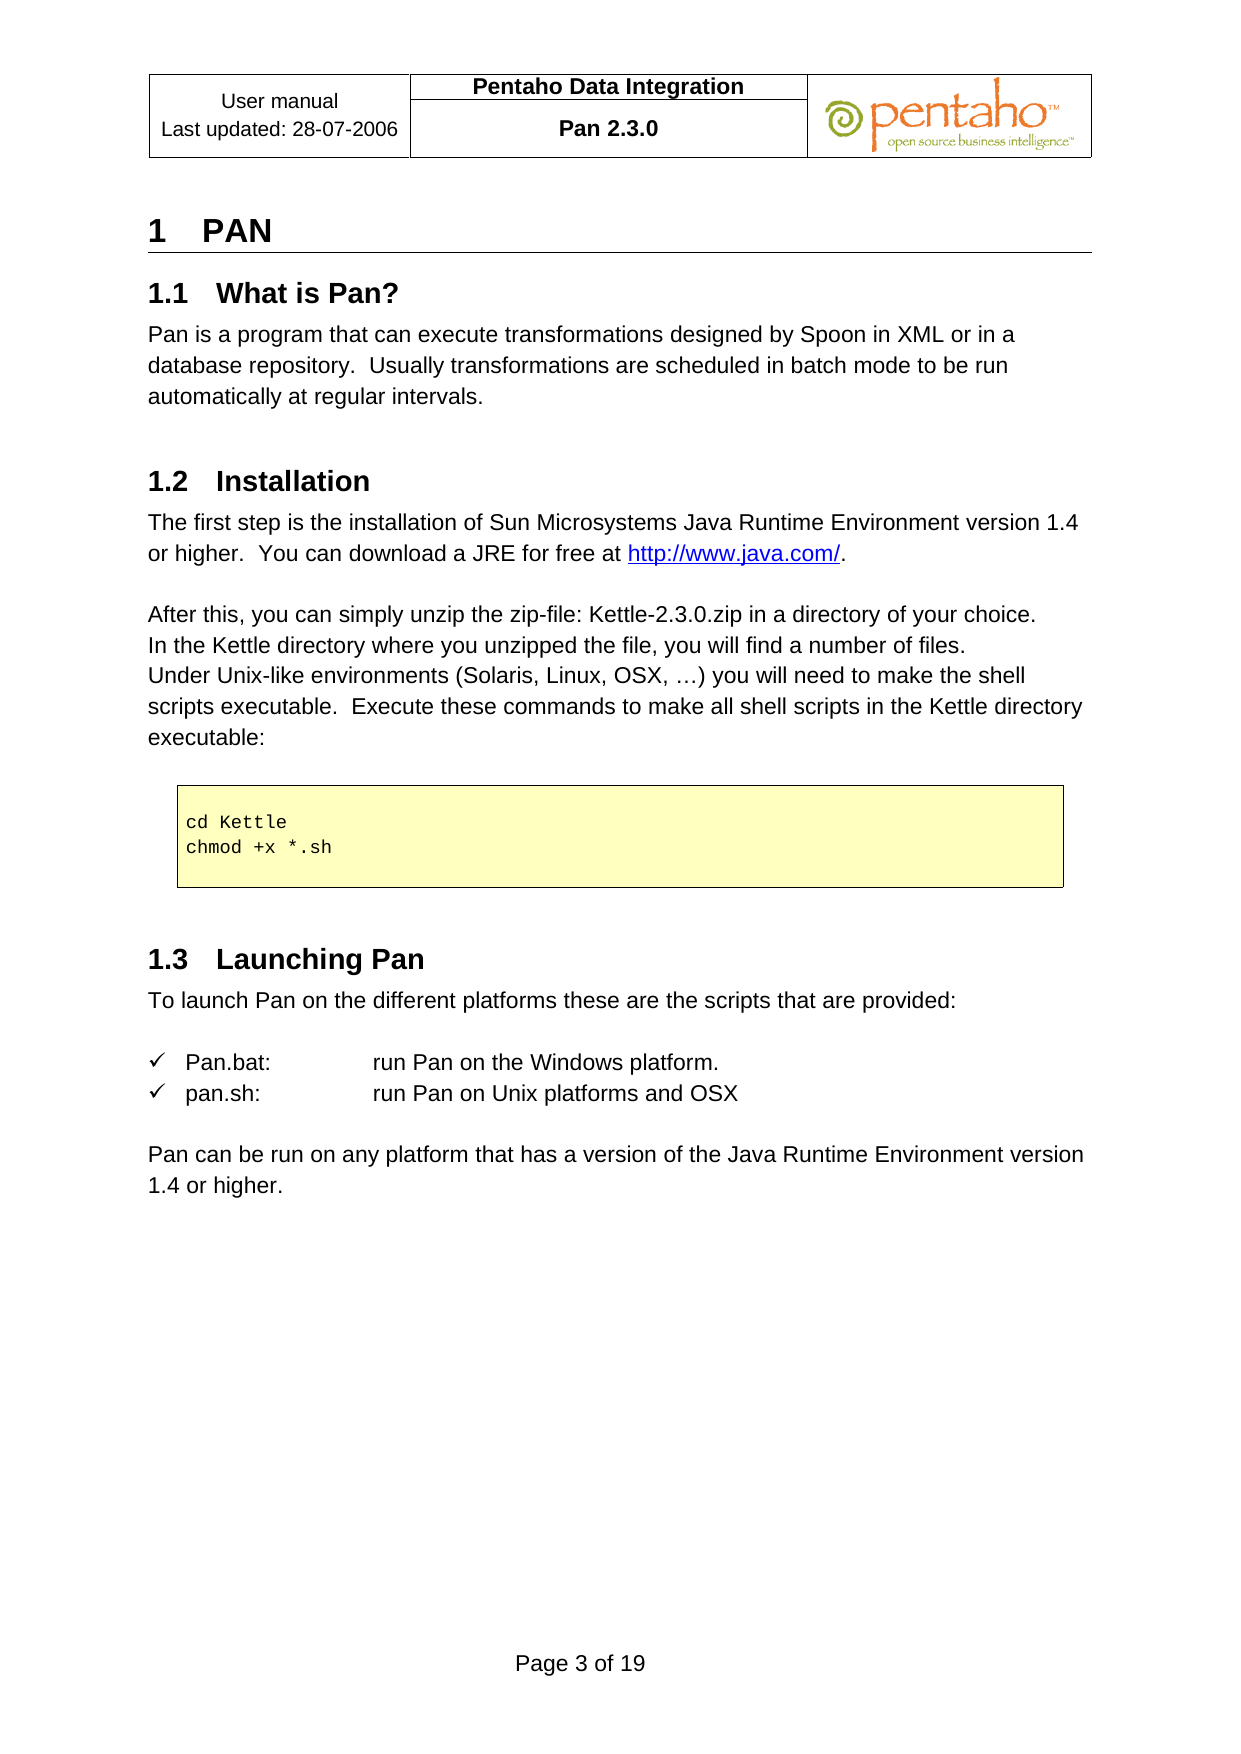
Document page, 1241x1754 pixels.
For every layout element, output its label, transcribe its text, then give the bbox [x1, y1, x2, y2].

text To launch Pan on the different platforms these are the scripts that are provided: [148, 988, 1092, 1014]
subtitle Installation [148, 464, 1092, 497]
subtitle What is Pan? [148, 277, 1092, 310]
text Pan can be run on any platform that has a version of the Java Runtime Environment version 1.4 or higher. [148, 1142, 1092, 1198]
subtitle Pan [148, 213, 1092, 252]
text After this, you can simply unzip the zip-file: Kettle-2.3.0.zip in a directory of your choice. [148, 602, 1092, 627]
subtitle Launching Pan [148, 943, 1092, 976]
text The first step is the installation of Sun Microsystems Java Runtime Environment version 1.4 or higher. You can download a JRE for free at http://www.java.com/. [148, 510, 1092, 566]
text cd Kettle [178, 811, 1063, 834]
list Pan.bat: run Pan on the Windows platform. [148, 1049, 1092, 1075]
text In the Kettle directory where you unzipped the file, you will find a number of files. [148, 632, 1092, 658]
text chmod +x *.sh [178, 836, 1063, 860]
text Pan is a program that can execute transformations designed by Spoon in XML or in a database repository. Usually transformations are scheduled in batch mode to be run automatically at regular intervals. [148, 322, 1092, 409]
list pan.sh: run Pan on Unix platforms and OSX [148, 1080, 1092, 1106]
text Under Unix-like environments (Solaris, Linux, OSX, …) you will need to make the shell scripts executable. Execute these commands to make all shell scripts in the Kettle directory executable: [148, 663, 1092, 750]
